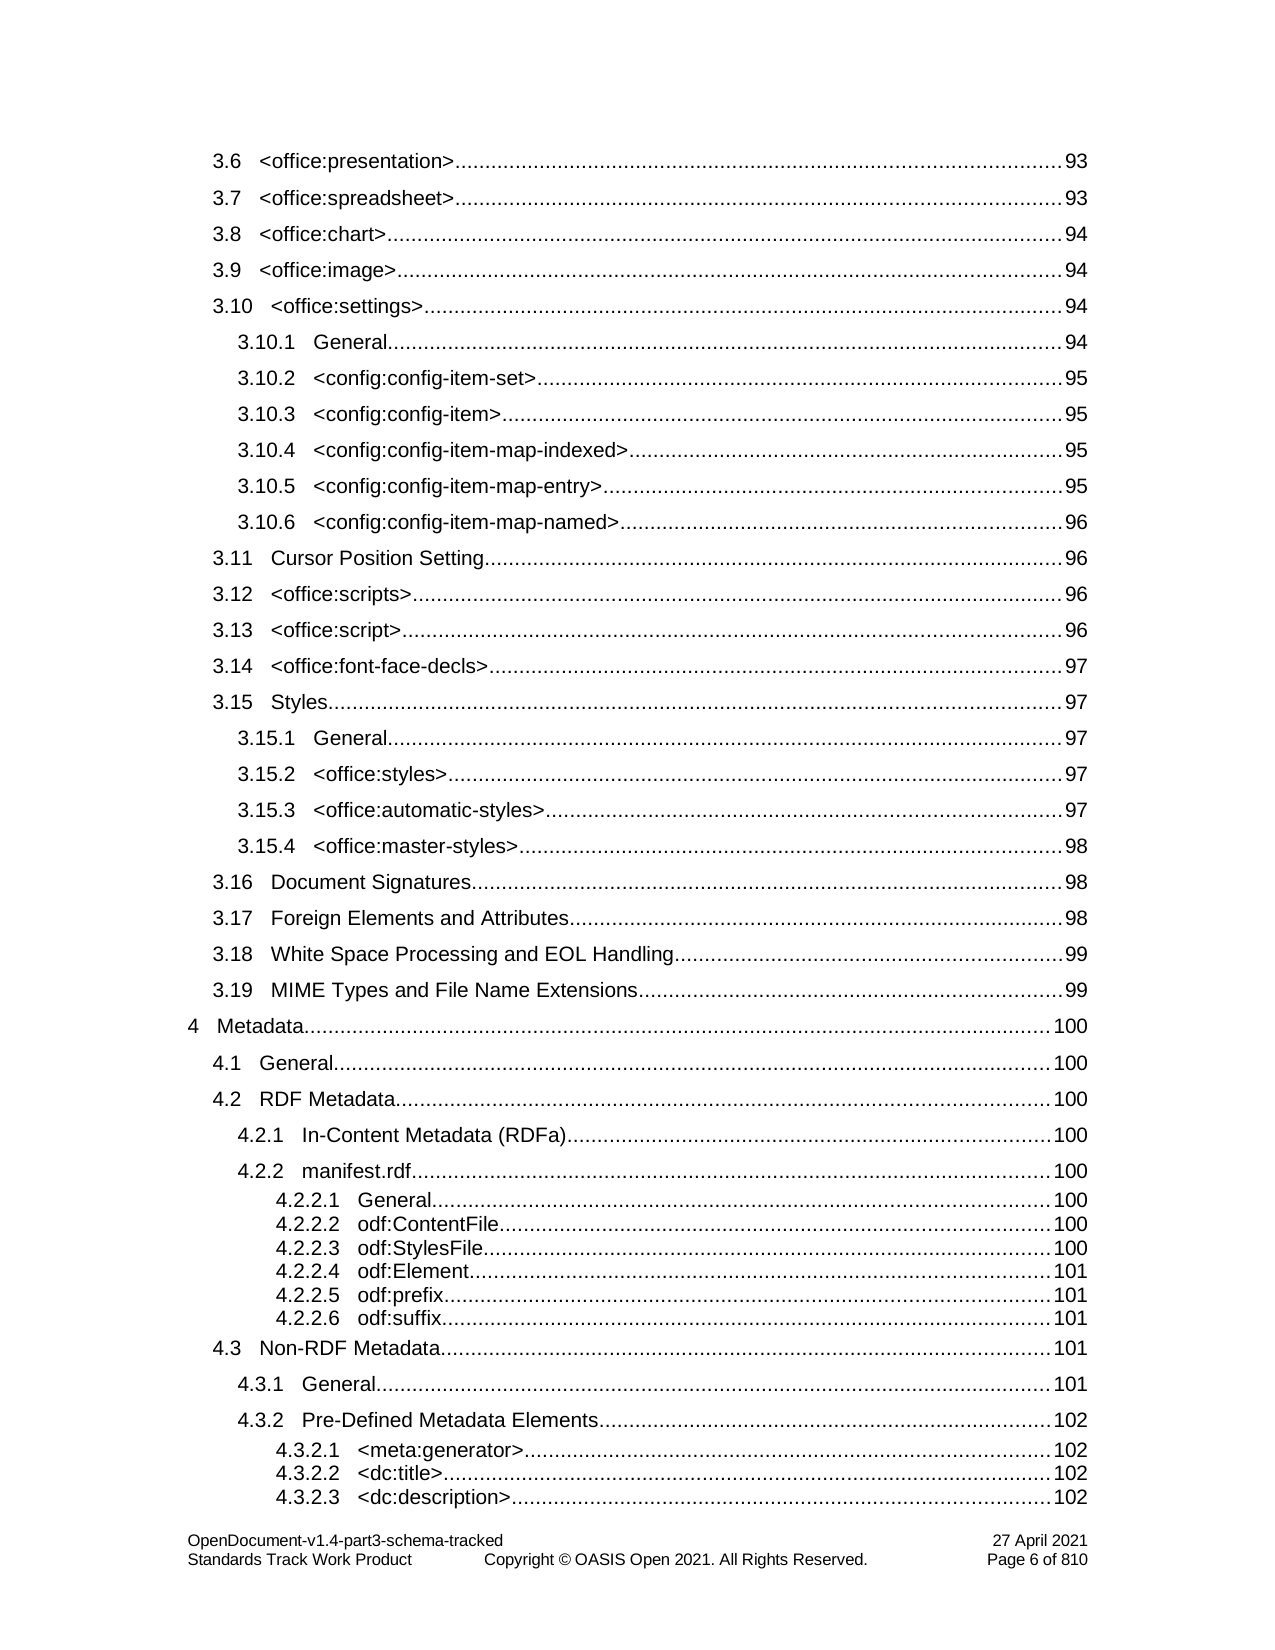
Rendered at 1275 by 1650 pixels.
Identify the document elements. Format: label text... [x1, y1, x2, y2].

text 3.8 <office:chart> 94 [212, 222, 1088, 246]
text 4.3.2 Pre-Defined Metadata Elements 102 [237, 1408, 1088, 1432]
text 3.10.5 <config:config-item-map-entry> 95 [237, 474, 1088, 498]
text 3.19 MIME Types and File Name Extensions 99 [212, 979, 1088, 1002]
text 3.12 <office:scripts> 96 [212, 582, 1088, 606]
text 4.2.2.4 odf:Element 101 [276, 1259, 1088, 1283]
text 4.2.1 In-Content Metadata (RDFa) 100 [237, 1123, 1088, 1147]
text 3.15 Styles 97 [212, 691, 1088, 714]
text 4.2.2.2 odf:ContentFile 100 [276, 1212, 1088, 1236]
text 4.2.2.5 odf:prefix 101 [276, 1283, 1088, 1307]
text 4.1 General 100 [212, 1051, 1088, 1074]
text 3.6 <office:presentation> 93 [212, 150, 1088, 173]
text 3.14 <office:font-face-decls> 97 [212, 654, 1088, 678]
text 4.2 RDF Metadata 100 [212, 1087, 1088, 1111]
text 3.10.1 General 94 [237, 330, 1088, 354]
text 3.13 <office:script> 96 [212, 618, 1088, 642]
text 3.15.1 General 97 [237, 727, 1088, 750]
text 4.3.2.1 <meta:generator> 102 [276, 1438, 1088, 1462]
text 4.3.2.2 <dc:title> 102 [276, 1462, 1088, 1485]
text 4.3.1 General 101 [237, 1372, 1088, 1396]
text 4.3.2.3 <dc:description> 102 [276, 1485, 1088, 1509]
text 4.2.2 manifest.rdf 100 [237, 1159, 1088, 1183]
text 4.2.2.3 odf:StylesFile 100 [276, 1236, 1088, 1259]
text 4.2.2.1 General 100 [276, 1189, 1088, 1212]
text 3.11 Cursor Position Setting 96 [212, 546, 1088, 570]
text 3.10 <office:settings> 94 [212, 294, 1088, 318]
text 3.15.3 <office:automatic-styles> 97 [237, 799, 1088, 822]
text 3.17 Foreign Elements and Attributes 98 [212, 907, 1088, 930]
text 4.2.2.6 odf:suffix 101 [276, 1307, 1088, 1330]
text 3.7 <office:spreadsheet> 93 [212, 186, 1088, 209]
text 3.15.2 <office:styles> 97 [237, 763, 1088, 786]
text 4.3 Non-RDF Metadata 101 [212, 1336, 1088, 1360]
text 3.10.4 <config:config-item-map-indexed> 95 [237, 438, 1088, 462]
text 3.16 Document Signatures 98 [212, 871, 1088, 894]
text 3.9 <office:image> 94 [212, 258, 1088, 282]
text 4 Metadata 100 [187, 1015, 1088, 1038]
text 3.10.3 <config:config-item> 95 [237, 402, 1088, 426]
text 3.18 White Space Processing and EOL Handling 99 [212, 943, 1088, 966]
text 3.10.6 <config:config-item-map-named> 96 [237, 510, 1088, 534]
text 3.15.4 <office:master-styles> 98 [237, 835, 1088, 858]
text 3.10.2 <config:config-item-set> 95 [237, 366, 1088, 390]
